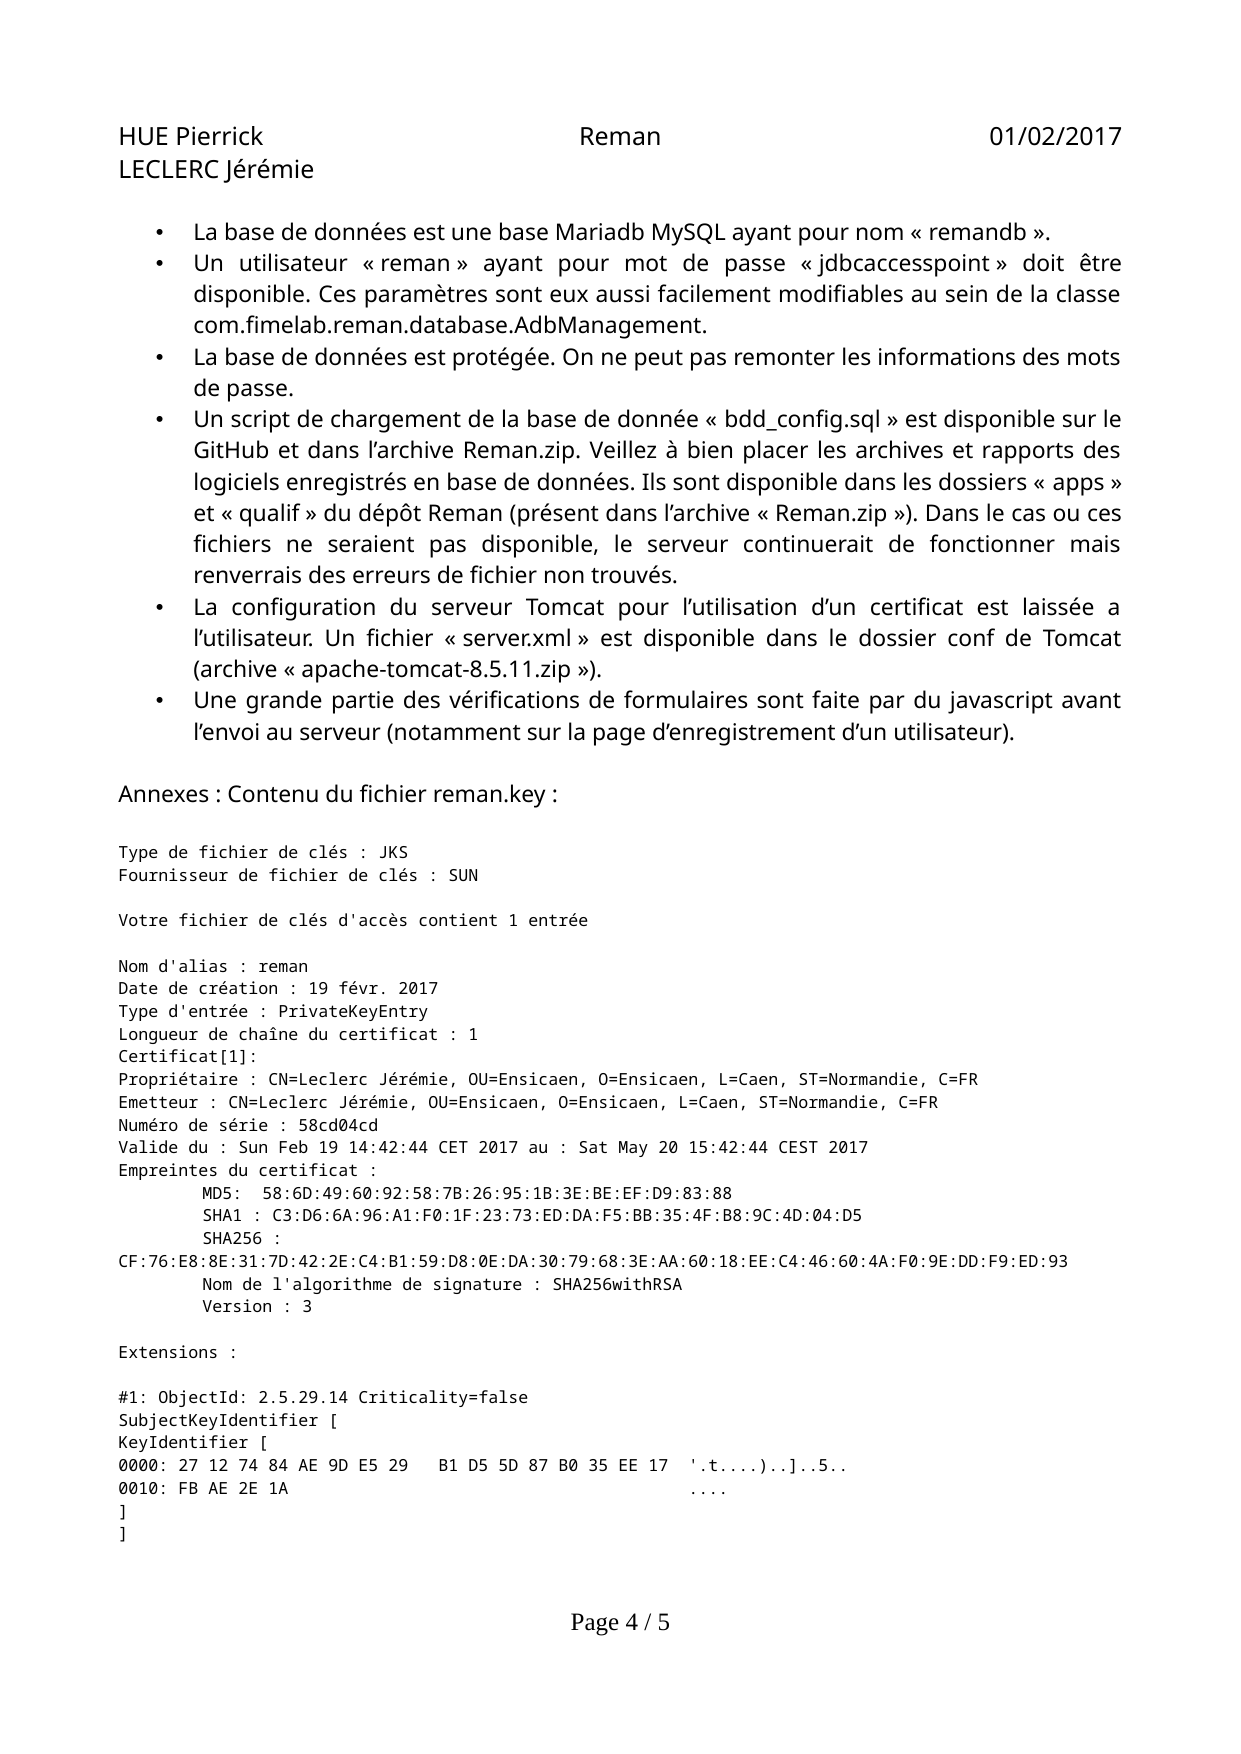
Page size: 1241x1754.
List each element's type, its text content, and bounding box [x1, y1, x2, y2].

list La configuration du serveur Tomcat pour l’utilisation d’un certificat est laissée a l’utilisateur. Un fichier « server.xml » est disponible dans le dossier conf de Tomcat (archive « apache-tomcat-8.5.11.zip »). [156, 591, 1122, 684]
text KeyIdentifier [ [118, 1431, 1122, 1454]
text Votre fichier de clés d'accès contient 1 entrée [118, 909, 1122, 932]
text Type de fichier de clés : JKS [118, 841, 1122, 863]
list Un utilisateur « reman » ayant pour mot de passe « jdbcaccesspoint » doit être disponible. Ces paramètres sont eux aussi facilement modifiables au sein de la classe com.fimelab.reman.database.AdbManagement. [156, 247, 1122, 341]
text Numéro de série : 58cd04cd [118, 1113, 1122, 1136]
text Version : 3 [118, 1295, 1122, 1318]
text Fournisseur de fichier de clés : SUN [118, 863, 1122, 886]
text Emetteur : CN=Leclerc Jérémie, OU=Ensicaen, O=Ensicaen, L=Caen, ST=Normandie, C=FR [118, 1091, 1122, 1113]
text Valide du : Sun Feb 19 14:42:44 CET 2017 au : Sat May 20 15:42:44 CEST 2017 [118, 1136, 1122, 1159]
text Propriétaire : CN=Leclerc Jérémie, OU=Ensicaen, O=Ensicaen, L=Caen, ST=Normandie, C=FR [118, 1068, 1122, 1091]
text #1: ObjectId: 2.5.29.14 Criticality=false [118, 1386, 1122, 1408]
text Date de création : 19 févr. 2017 [118, 977, 1122, 1000]
list Un script de chargement de la base de donnée « bdd_config.sql » est disponible sur le GitHub et dans l’archive Reman.zip. Veillez à bien placer les archives et rapports des logiciels enregistrés en base de données. Ils sont disponible dans les dossiers « apps » et « qualif » du dépôt Reman (présent dans l’archive « Reman.zip »). Dans le cas ou ces fichiers ne seraient pas disponible, le serveur continuerait de fonctionner mais renverrais des erreurs de fichier non trouvés. [156, 403, 1122, 591]
text 0010: FB AE 2E 1A .... [118, 1477, 1122, 1499]
text Nom de l'algorithme de signature : SHA256withRSA [118, 1272, 1122, 1295]
text Extensions : [118, 1340, 1122, 1363]
text Longueur de chaîne du certificat : 1 [118, 1022, 1122, 1045]
text Empreintes du certificat : [118, 1159, 1122, 1181]
list La base de données est une base Mariadb MySQL ayant pour nom « remandb ». [156, 216, 1122, 247]
text MD5: 58:6D:49:60:92:58:7B:26:95:1B:3E:BE:EF:D9:83:88 [118, 1181, 1122, 1204]
text Certificat[1]: [118, 1045, 1122, 1068]
text SHA1 : C3:D6:6A:96:A1:F0:1F:23:73:ED:DA:F5:BB:35:4F:B8:9C:4D:04:D5 [118, 1204, 1122, 1227]
list Une grande partie des vérifications de formulaires sont faite par du javascript avant l’envoi au serveur (notamment sur la page d’enregistrement d’un utilisateur). [156, 684, 1122, 747]
list La base de données est protégée. On ne peut pas remonter les informations des mots de passe. [156, 341, 1122, 403]
text ] [118, 1522, 1122, 1545]
text 0000: 27 12 74 84 AE 9D E5 29 B1 D5 5D 87 B0 35 EE 17 '.t....)..]..5.. [118, 1454, 1122, 1477]
text Nom d'alias : reman [118, 954, 1122, 977]
text ] [118, 1499, 1122, 1522]
text Annexes : Contenu du fichier reman.key : [118, 778, 1122, 809]
text Type d'entrée : PrivateKeyEntry [118, 1000, 1122, 1022]
text SubjectKeyIdentifier [ [118, 1408, 1122, 1431]
text SHA256 : CF:76:E8:8E:31:7D:42:2E:C4:B1:59:D8:0E:DA:30:79:68:3E:AA:60:18:EE:C4:46:60:4A:F0:9E:DD:F9:ED:93 [118, 1227, 1122, 1272]
